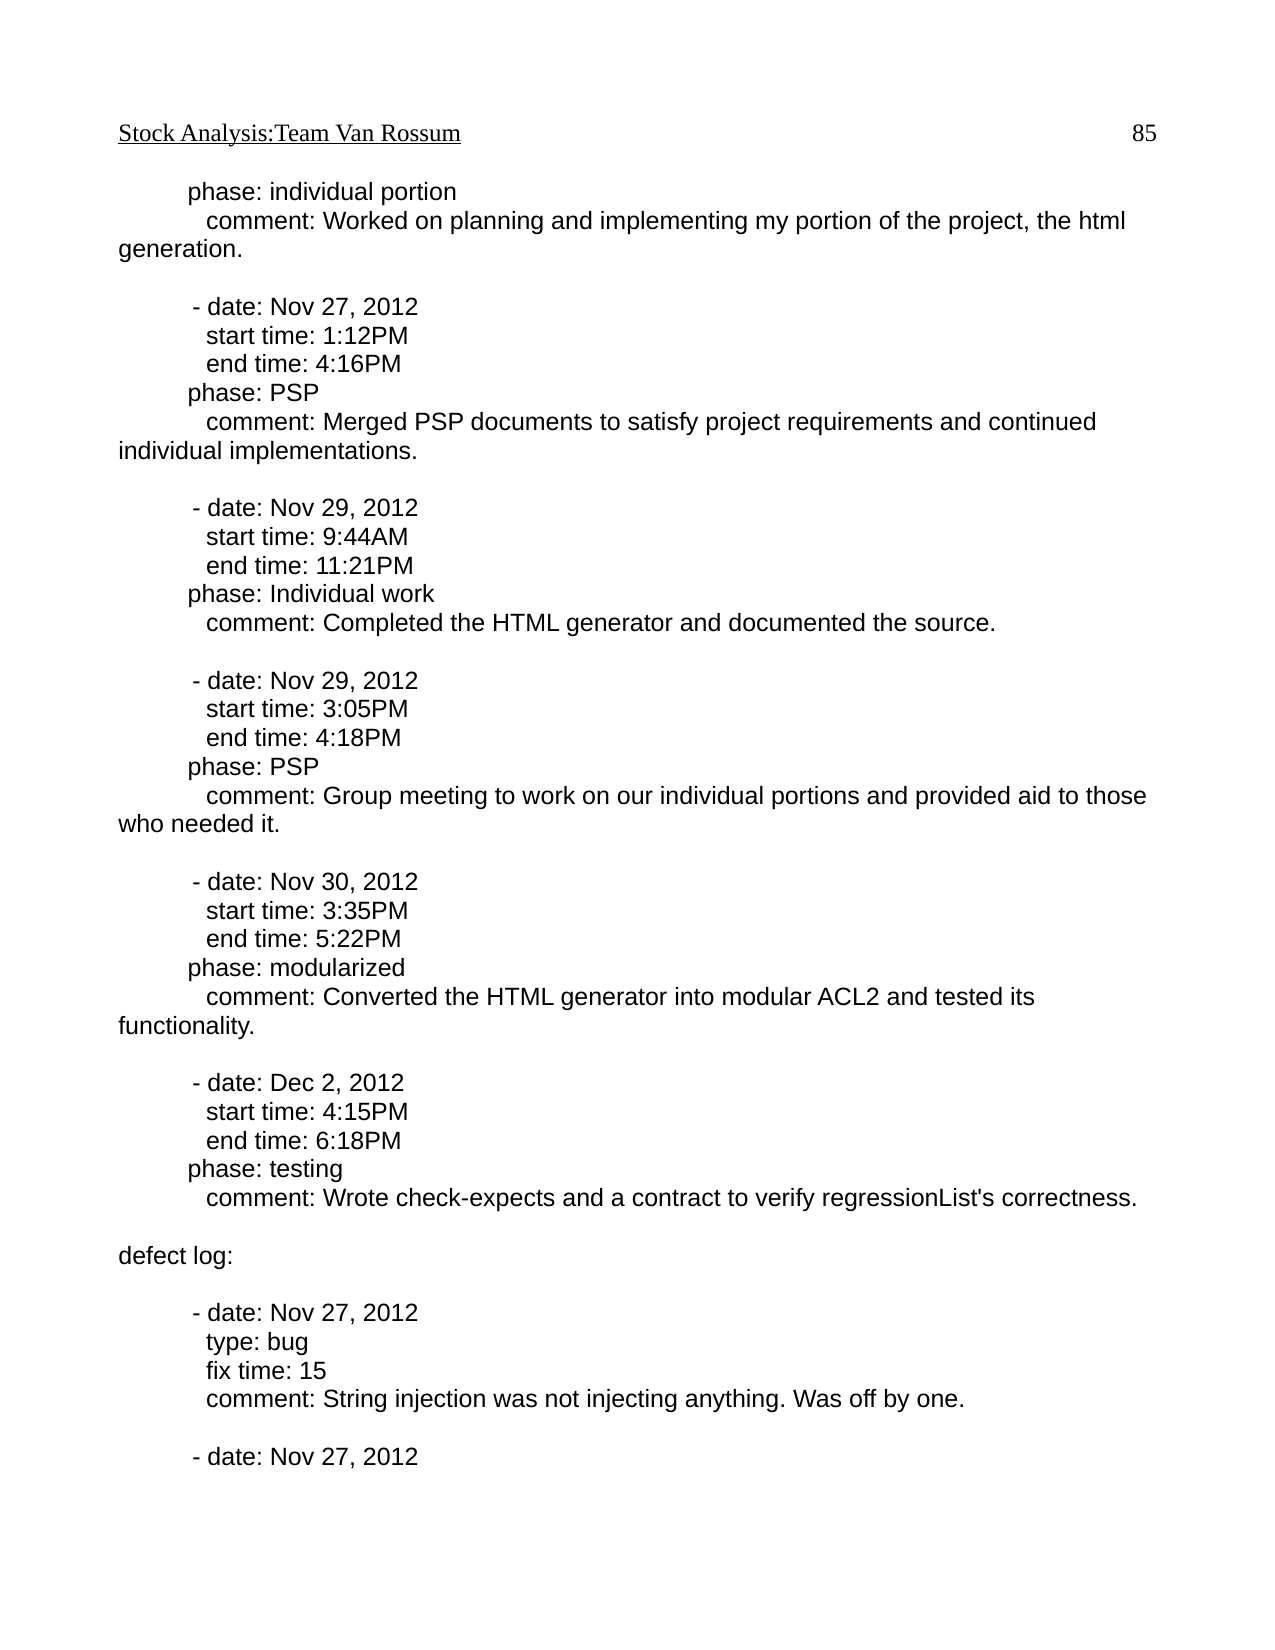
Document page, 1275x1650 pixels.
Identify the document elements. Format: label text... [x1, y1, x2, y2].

text type: bug [118, 1327, 1157, 1356]
text fix time: 15 [118, 1356, 1157, 1384]
text comment: Group meeting to work on our individual portions and provided aid to those who needed it. [118, 781, 1157, 838]
text start time: 1:12PM [118, 321, 1157, 349]
text phase: PSP [118, 378, 1157, 407]
text start time: 9:44AM [118, 522, 1157, 551]
text end time: 11:21PM [118, 551, 1157, 579]
text start time: 4:15PM [118, 1097, 1157, 1126]
text comment: Merged PSP documents to satisfy project requirements and continued individual implementations. [118, 407, 1157, 464]
text defect log: [118, 1241, 1157, 1269]
text comment: String injection was not injecting anything. Was off by one. [118, 1384, 1157, 1413]
text start time: 3:35PM [118, 896, 1157, 924]
text phase: Individual work [118, 579, 1157, 608]
text - date: Dec 2, 2012 [118, 1068, 1157, 1097]
text - date: Nov 27, 2012 [118, 1298, 1157, 1327]
text phase: testing [118, 1154, 1157, 1183]
text comment: Converted the HTML generator into modular ACL2 and tested its functionality. [118, 982, 1157, 1039]
text - date: Nov 27, 2012 [118, 1442, 1157, 1471]
text comment: Completed the HTML generator and documented the source. [118, 608, 1157, 637]
text end time: 4:16PM [118, 349, 1157, 378]
text end time: 6:18PM [118, 1126, 1157, 1154]
text phase: PSP [118, 752, 1157, 781]
text end time: 4:18PM [118, 723, 1157, 752]
text phase: modularized [118, 953, 1157, 982]
text phase: individual portion [118, 177, 1157, 206]
text comment: Wrote check-expects and a contract to verify regressionList's correctness. [118, 1183, 1157, 1212]
text comment: Worked on planning and implementing my portion of the project, the html generation. [118, 206, 1157, 263]
text - date: Nov 27, 2012 [118, 292, 1157, 321]
text - date: Nov 29, 2012 [118, 493, 1157, 522]
text start time: 3:05PM [118, 694, 1157, 723]
text - date: Nov 29, 2012 [118, 666, 1157, 694]
text end time: 5:22PM [118, 924, 1157, 953]
text - date: Nov 30, 2012 [118, 867, 1157, 896]
